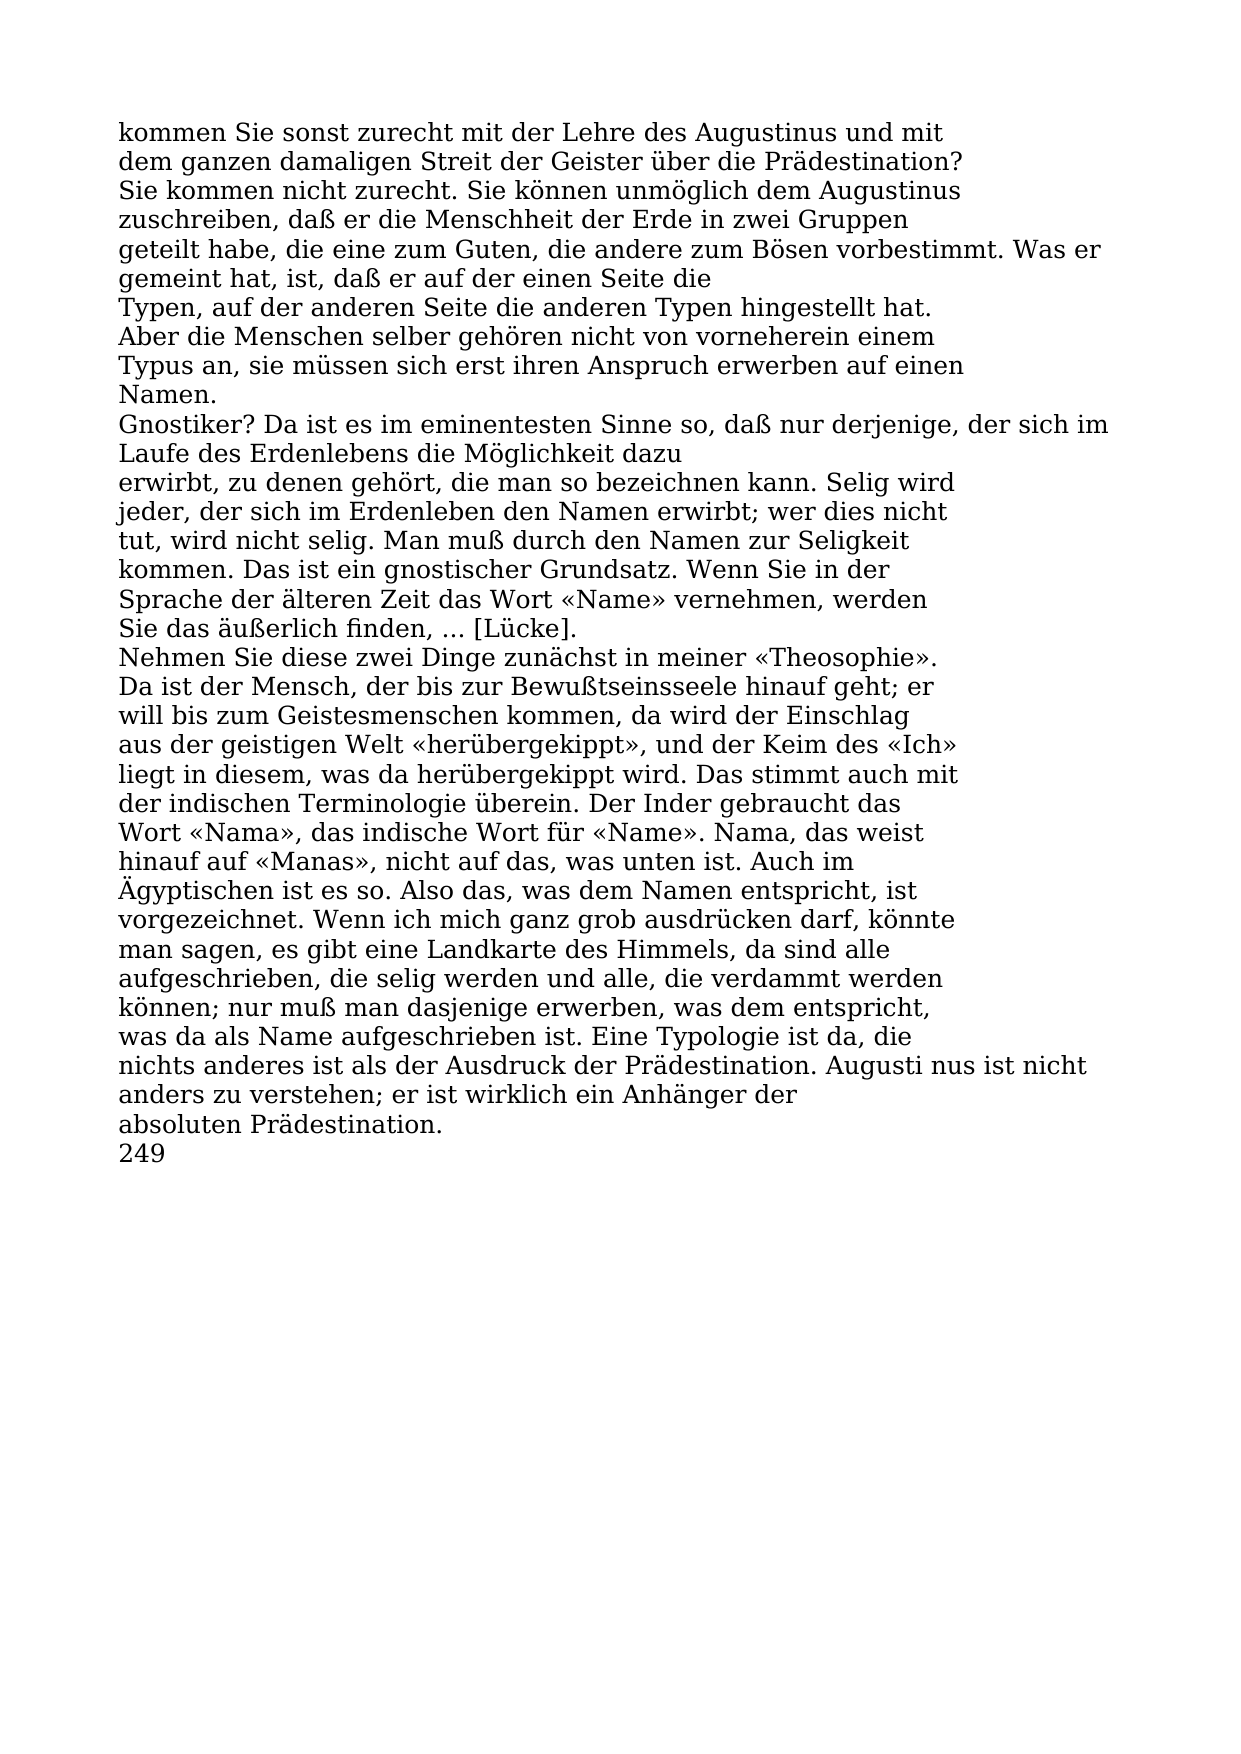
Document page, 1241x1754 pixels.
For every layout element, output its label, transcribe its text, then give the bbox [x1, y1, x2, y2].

text Sie das äußerlich finden, ... [Lücke]. [118, 614, 1122, 643]
text Wort «Nama», das indische Wort für «Name». Nama, das weist [118, 818, 1122, 847]
text Ägyptischen ist es so. Also das, was dem Namen entspricht, ist [118, 876, 1122, 906]
text Gnostiker? Da ist es im eminentesten Sinne so, daß nur derjenige, der sich im Laufe des Erdenlebens die Möglichkeit dazu [118, 410, 1122, 468]
text erwirbt, zu denen gehört, die man so bezeichnen kann. Selig wird [118, 468, 1122, 497]
text Namen. [118, 381, 1122, 410]
text der indischen Terminologie überein. Der Inder gebraucht das [118, 789, 1122, 818]
text aus der geistigen Welt «herübergekippt», und der Keim des «Ich» [118, 731, 1122, 760]
text Sie kommen nicht zurecht. Sie können unmöglich dem Augustinus zuschreiben, daß er die Menschheit der Erde in zwei Gruppen [118, 176, 1122, 235]
text liegt in diesem, was da herübergekippt wird. Das stimmt auch mit [118, 760, 1122, 789]
text Nehmen Sie diese zwei Dinge zunächst in meiner «Theosophie». [118, 643, 1122, 672]
text tut, wird nicht selig. Man muß durch den Namen zur Seligkeit [118, 526, 1122, 556]
text Typen, auf der anderen Seite die anderen Typen hingestellt hat. [118, 293, 1122, 322]
text können; nur muß man dasjenige erwerben, was dem entspricht, [118, 993, 1122, 1022]
text will bis zum Geistesmenschen kommen, da wird der Einschlag [118, 701, 1122, 731]
text Typus an, sie müssen sich erst ihren Anspruch erwerben auf einen [118, 351, 1122, 381]
text 249 [118, 1139, 1122, 1168]
text kommen. Das ist ein gnostischer Grundsatz. Wenn Sie in der [118, 556, 1122, 585]
text kommen Sie sonst zurecht mit der Lehre des Augustinus und mit [118, 118, 1122, 147]
text dem ganzen damaligen Streit der Geister über die Prädestination? [118, 147, 1122, 176]
text nichts anderes ist als der Ausdruck der Prädestination. Augusti nus ist nicht anders zu verstehen; er ist wirklich ein Anhänger der [118, 1051, 1122, 1110]
text aufgeschrieben, die selig werden und alle, die verdammt werden [118, 964, 1122, 993]
text jeder, der sich im Erdenleben den Namen erwirbt; wer dies nicht [118, 497, 1122, 526]
text Da ist der Mensch, der bis zur Bewußtseinsseele hinauf geht; er [118, 672, 1122, 701]
text man sagen, es gibt eine Landkarte des Himmels, da sind alle [118, 935, 1122, 964]
text absoluten Prädestination. [118, 1110, 1122, 1139]
text was da als Name aufgeschrieben ist. Eine Typologie ist da, die [118, 1022, 1122, 1051]
text geteilt habe, die eine zum Guten, die andere zum Bösen vorbestimmt. Was er gemeint hat, ist, daß er auf der einen Seite die [118, 235, 1122, 293]
text Aber die Menschen selber gehören nicht von vorneherein einem [118, 322, 1122, 351]
text hinauf auf «Manas», nicht auf das, was unten ist. Auch im [118, 847, 1122, 876]
text vorgezeichnet. Wenn ich mich ganz grob ausdrücken darf, könnte [118, 906, 1122, 935]
text Sprache der älteren Zeit das Wort «Name» vernehmen, werden [118, 585, 1122, 614]
